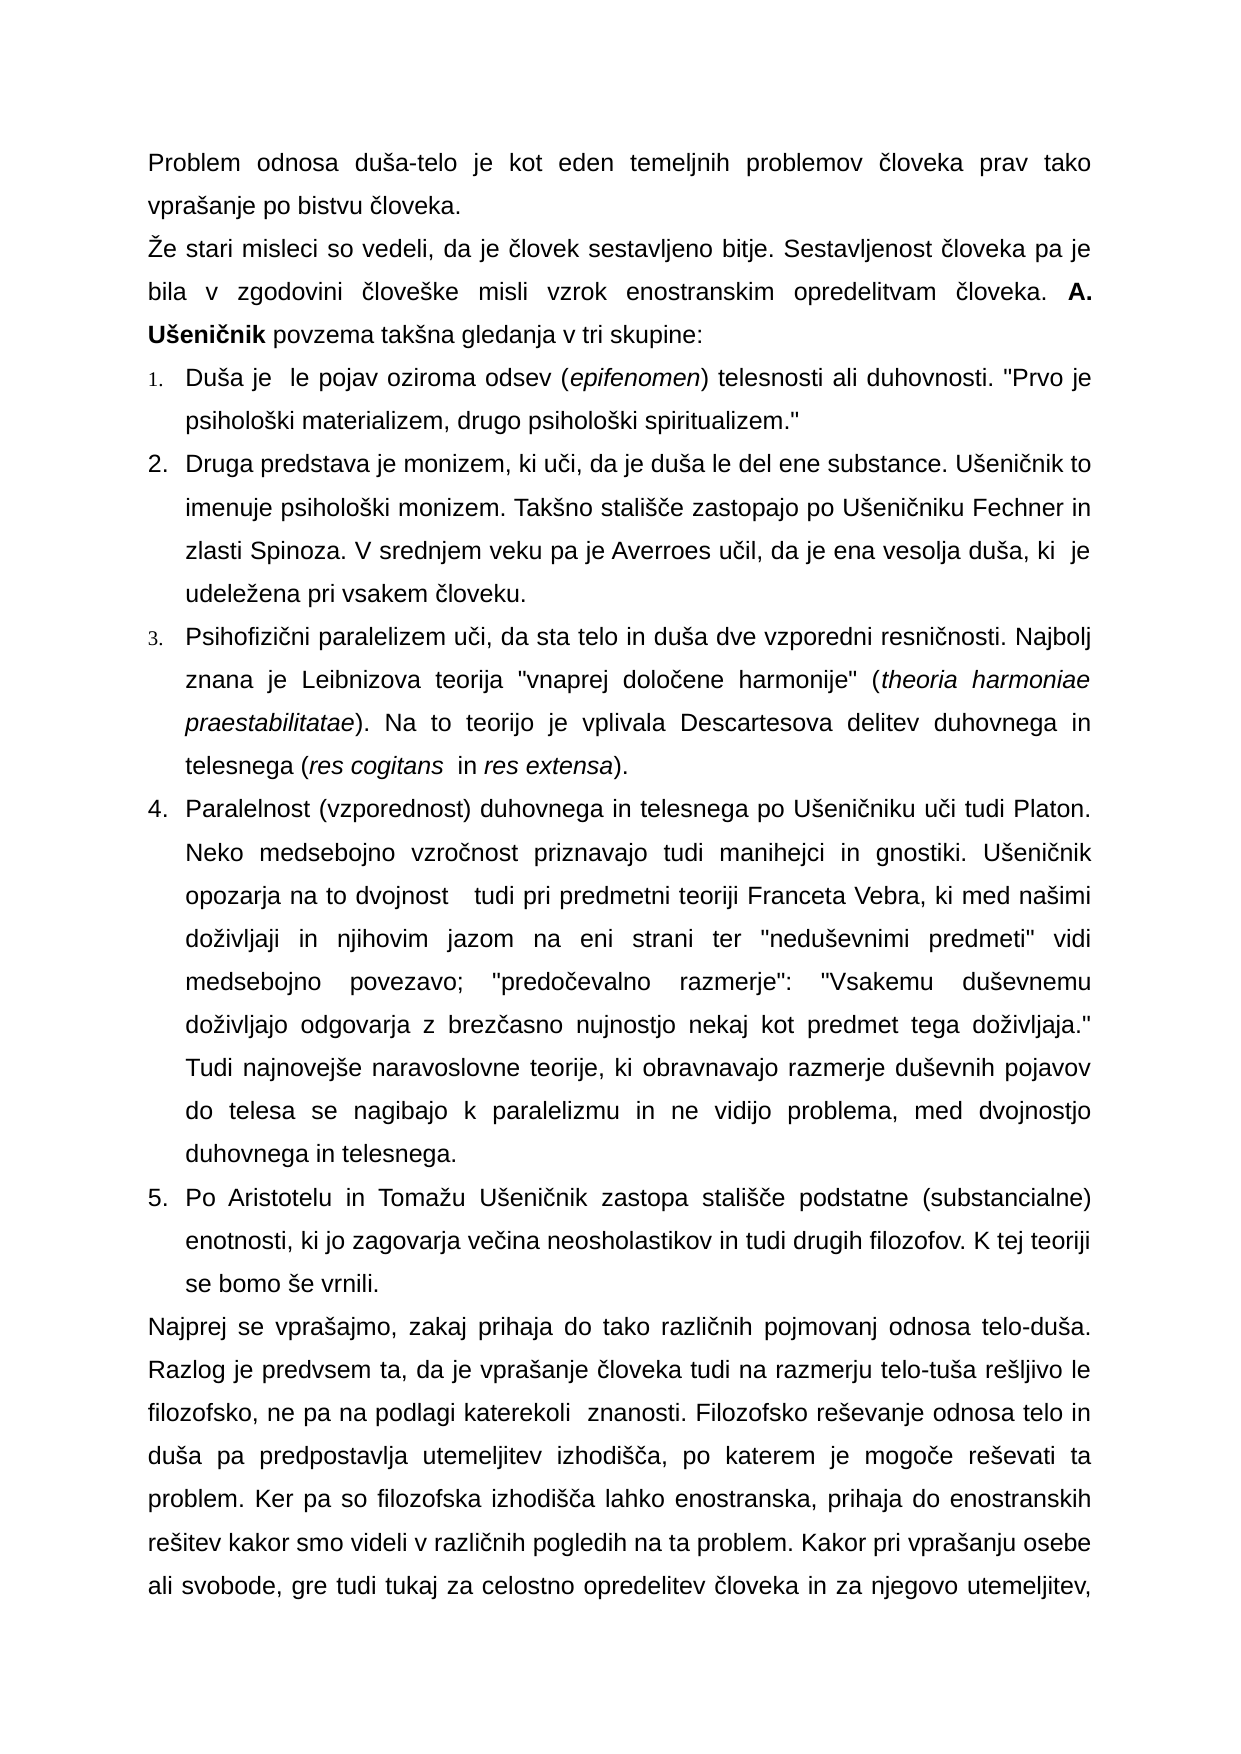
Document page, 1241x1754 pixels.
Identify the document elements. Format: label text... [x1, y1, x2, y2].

list Po Aristotelu in Tomažu Ušeničnik zastopa stališče podstatne (substancialne) enotnosti, ki jo zagovarja večina neosholastikov in tudi drugih filozofov. K tej teoriji se bomo še vrnili. [148, 1183, 1093, 1298]
text Najprej se vprašajmo, zakaj prihaja do tako različnih pojmovanj odnosa telo-duša. Razlog je predvsem ta, da je vprašanje človeka tudi na razmerju telo-tuša rešljivo le filozofsko, ne pa na podlagi katerekoli znanosti. Filozofsko reševanje odnosa telo in duša pa predpostavlja utemeljitev izhodišča, po katerem je mogoče reševati ta problem. Ker pa so filozofska izhodišča lahko enostranska, prihaja do enostranskih rešitev kakor smo videli v različnih pogledih na ta problem. Kakor pri vprašanju osebe ali svobode, gre tudi tukaj za celostno opredelitev človeka in za njegovo utemeljitev, [148, 1312, 1093, 1599]
list Psihofizični paralelizem uči, da sta telo in duša dve vzporedni resničnosti. Najbolj znana je Leibnizova teorija "vnaprej določene harmonije" (theoria harmoniae praestabilitatae). Na to teorijo je vplivala Descartesova delitev duhovnega in telesnega (res cogitans in res extensa). [148, 622, 1093, 780]
list Duša je le pojav oziroma odsev (epifenomen) telesnosti ali duhovnosti. "Prvo je psihološki materializem, drugo psihološki spiritualizem." [148, 363, 1093, 435]
list Paralelnost (vzporednost) duhovnega in telesnega po Ušeničniku uči tudi Platon. Neko medsebojno vzročnost priznavajo tudi manihejci in gnostiki. Ušeničnik opozarja na to dvojnost tudi pri predmetni teoriji Franceta Vebra, ki med našimi doživljaji in njihovim jazom na eni strani ter "neduševnimi predmeti" vidi medsebojno povezavo; "predočevalno razmerje": "Vsakemu duševnemu doživljajo odgovarja z brezčasno nujnostjo nekaj kot predmet tega doživljaja." Tudi najnovejše naravoslovne teorije, ki obravnavajo razmerje duševnih pojavov do telesa se nagibajo k paralelizmu in ne vidijo problema, med dvojnostjo duhovnega in telesnega. [148, 794, 1093, 1168]
text Že stari misleci so vedeli, da je človek sestavljeno bitje. Sestavljenost človeka pa je bila v zgodovini človeške misli vzrok enostranskim opredelitvam človeka. A. Ušeničnik povzema takšna gledanja v tri skupine: [148, 234, 1093, 349]
list Druga predstava je monizem, ki uči, da je duša le del ene substance. Ušeničnik to imenuje psihološki monizem. Takšno stališče zastopajo po Ušeničniku Fechner in zlasti Spinoza. V srednjem veku pa je Averroes učil, da je ena vesolja duša, ki je udeležena pri vsakem človeku. [148, 449, 1093, 608]
text Problem odnosa duša-telo je kot eden temeljnih problemov človeka prav tako vprašanje po bistvu človeka. [148, 148, 1093, 219]
